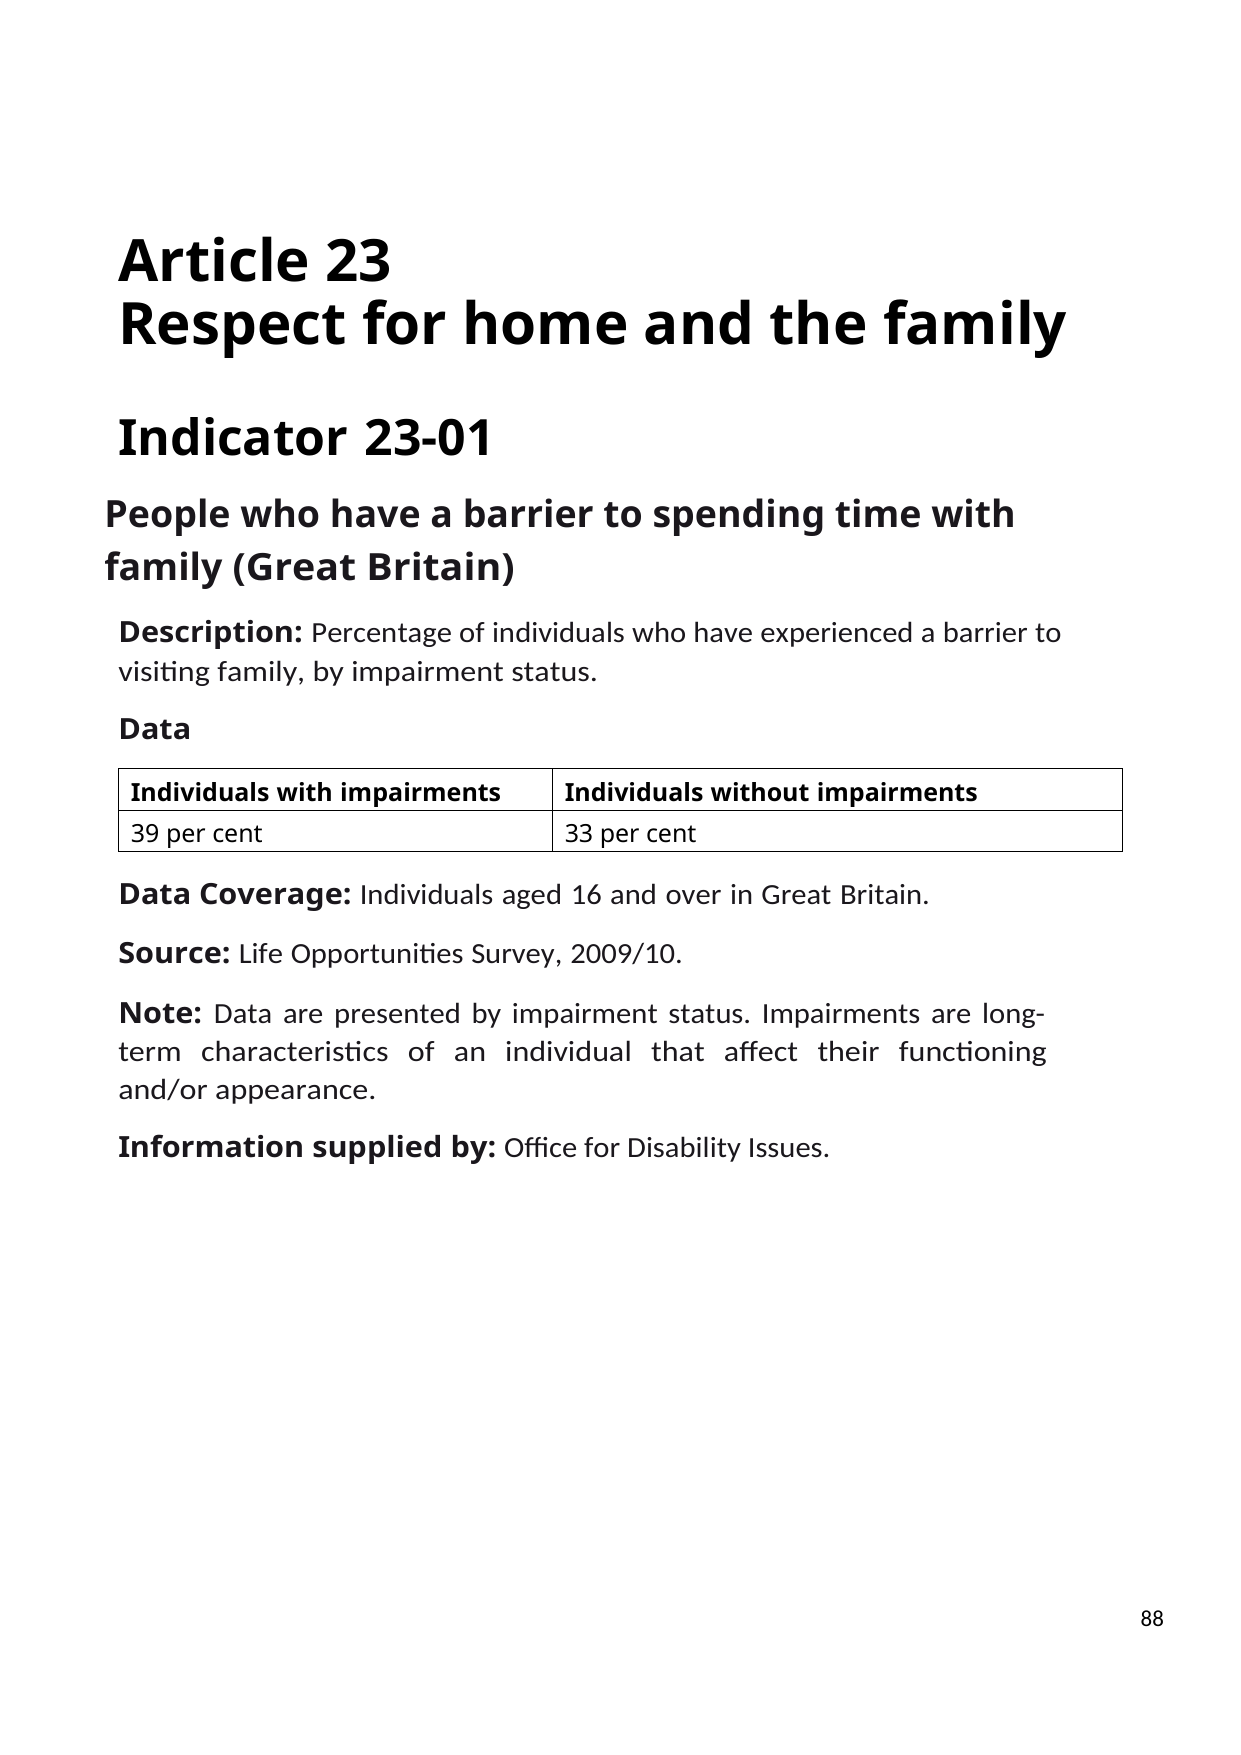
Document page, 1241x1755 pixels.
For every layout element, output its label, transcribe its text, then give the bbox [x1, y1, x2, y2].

text Note: Data are presented by impairment status. Impairments are long- term characteristics of an individual that affect their functioning and/or appearance. [118, 992, 1047, 1106]
subtitle Article 23 [118, 231, 1163, 294]
text Information supplied by: Office for Disability Issues. [118, 1126, 1163, 1166]
text Description: Percentage of individuals who have experienced a barrier to visiting family, by impairment status. [118, 611, 1062, 688]
table_header Individuals with impairments [119, 769, 552, 809]
subtitle Data [118, 708, 1163, 748]
subtitle Indicator 23-01 [118, 402, 1163, 470]
table_cell 39 per cent [119, 811, 552, 851]
subtitle Respect for home and the family [118, 294, 1163, 357]
text Source: Life Opportunities Survey, 2009/10. [118, 933, 1163, 972]
subtitle People who have a barrier to spending time with family (Great Britain) [104, 487, 1097, 592]
text Data Coverage: Individuals aged 16 and over in Great Britain. [118, 873, 1163, 913]
table_cell 33 per cent [553, 811, 1122, 851]
table_header Individuals without impairments [553, 769, 1122, 809]
